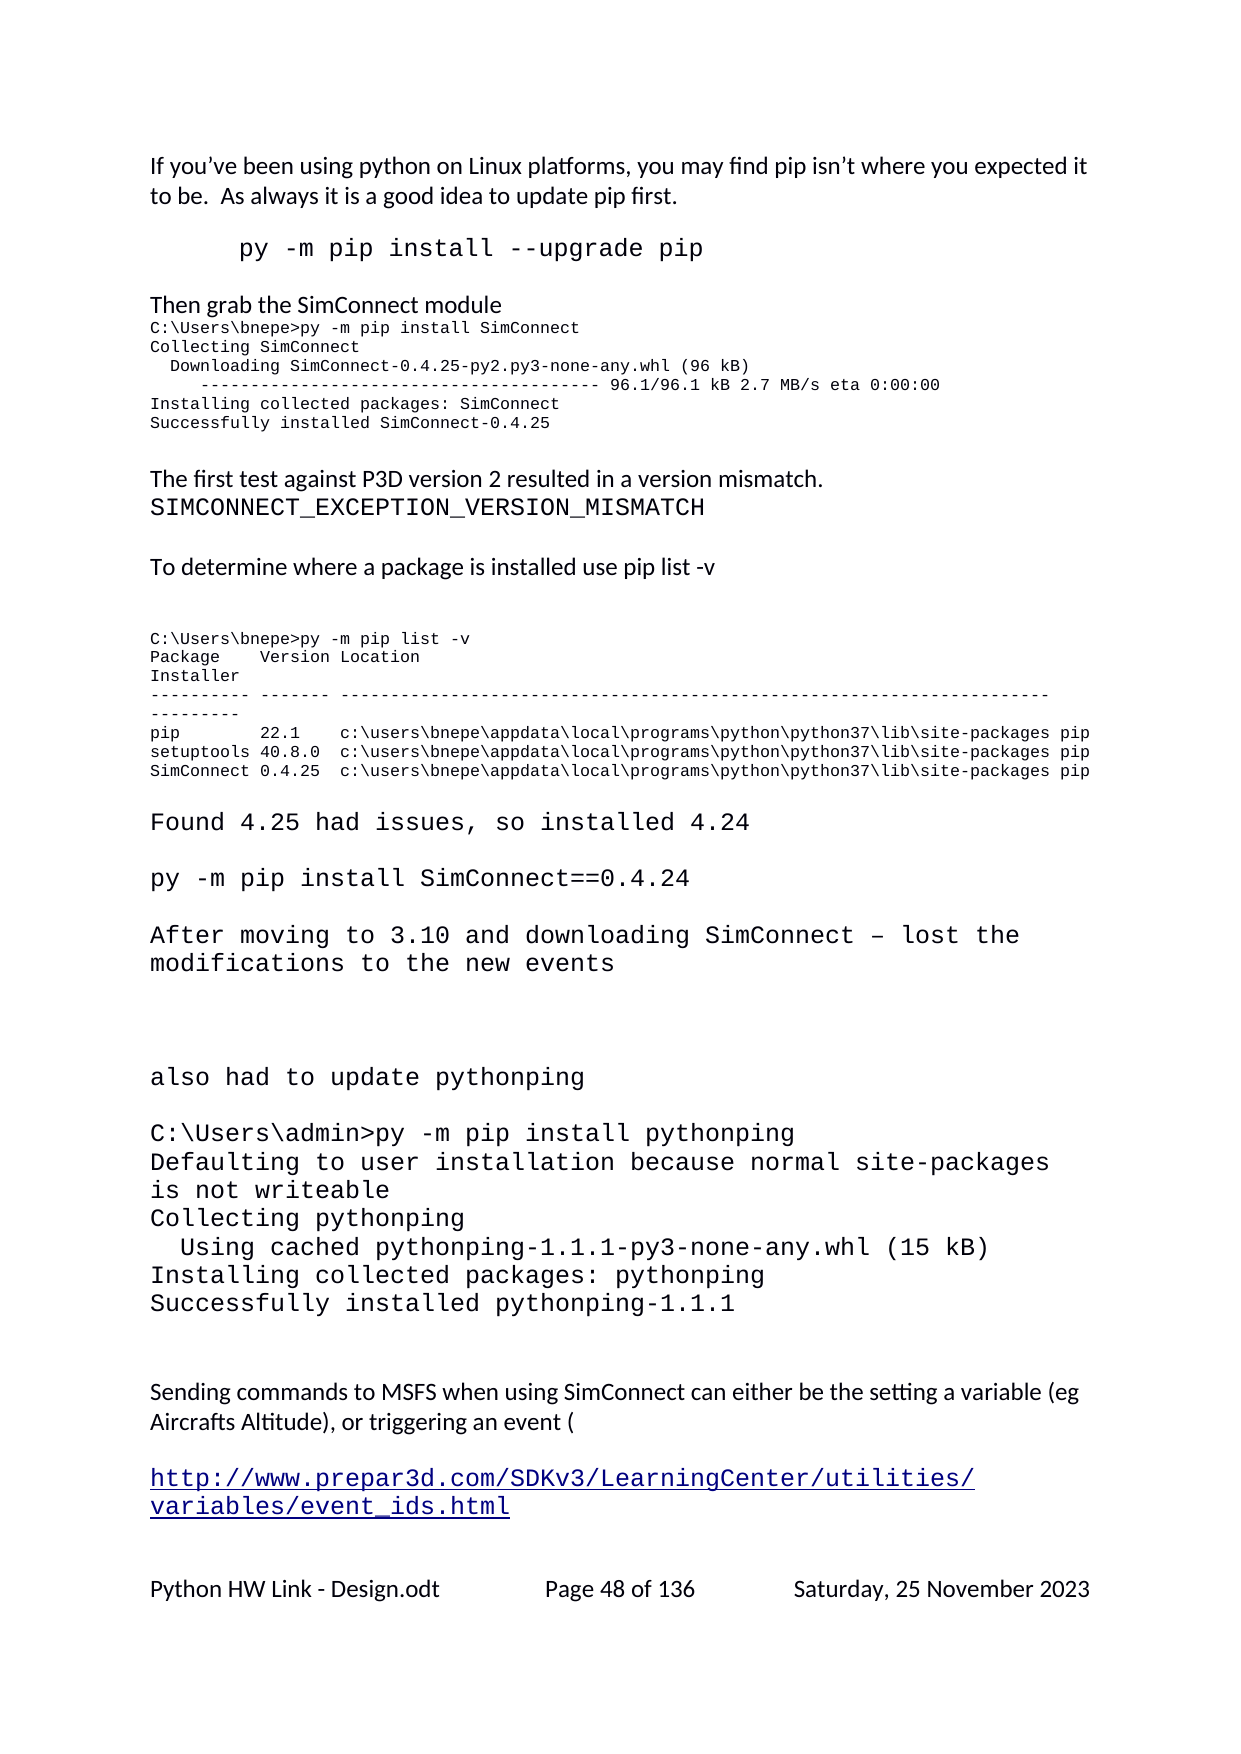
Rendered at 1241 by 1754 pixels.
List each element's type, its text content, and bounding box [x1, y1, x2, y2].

text pip 22.1 c:\users\bnepe\appdata\local\programs\python\python37\lib\site-packages pip [150, 724, 1090, 743]
text After moving to 3.10 and downloading SimConnect – lost the modifications to the new events [150, 923, 1090, 979]
text SimConnect 0.4.25 c:\users\bnepe\appdata\local\programs\python\python37\lib\site-packages pip [150, 762, 1090, 781]
text C:\Users\bnepe>py -m pip install SimConnect [150, 320, 1090, 339]
text Package Version Location Installer [150, 649, 1090, 687]
text ---------------------------------------- 96.1/96.1 kB 2.7 MB/s eta 0:00:00 [150, 376, 1090, 395]
text Downloading SimConnect-0.4.25-py2.py3-none-any.whl (96 kB) [150, 358, 1090, 376]
text Installing collected packages: pythonping [150, 1263, 1090, 1291]
text py -m pip install SimConnect==0.4.24 [150, 866, 1090, 894]
text C:\Users\admin>py -m pip install pythonping [150, 1121, 1090, 1149]
text setuptools 40.8.0 c:\users\bnepe\appdata\local\programs\python\python37\lib\site-packages pip [150, 743, 1090, 762]
text Successfully installed SimConnect-0.4.25 [150, 414, 1090, 433]
text The first test against P3D version 2 resulted in a version mismatch. [150, 463, 1090, 494]
text Collecting SimConnect [150, 339, 1090, 358]
text Found 4.25 had issues, so installed 4.24 [150, 809, 1090, 838]
text ---------- ------- ----------------------------------------------------------------------- --------- [150, 687, 1090, 724]
text also had to update pythonping [150, 1064, 1090, 1093]
text If you’ve been using python on Linux platforms, you may find pip isn’t where you expected it to be. As always it is a good idea to update pip first. [150, 150, 1090, 211]
text To determine where a package is installed use pip list -v [150, 551, 1090, 581]
text Sending commands to MSFS when using SimConnect can either be the setting a variable (eg Aircrafts Altitude), or triggering an event ( [150, 1376, 1090, 1437]
text Successfully installed pythonping-1.1.1 [150, 1291, 1090, 1319]
text Then grab the SimConnect module [150, 289, 1090, 320]
text Using cached pythonping-1.1.1-py3-none-any.whl (15 kB) [150, 1234, 1090, 1263]
text http://www.prepar3d.com/SDKv3/LearningCenter/utilities/variables/event_ids.html [150, 1465, 1090, 1522]
text Installing collected packages: SimConnect [150, 395, 1090, 414]
text SIMCONNECT_EXCEPTION_VERSION_MISMATCH [150, 494, 1090, 522]
text C:\Users\bnepe>py -m pip list -v [150, 630, 1090, 649]
text py -m pip install --upgrade pip [150, 236, 1090, 264]
text Collecting pythonping [150, 1206, 1090, 1234]
text Defaulting to user installation because normal site-packages is not writeable [150, 1149, 1090, 1206]
